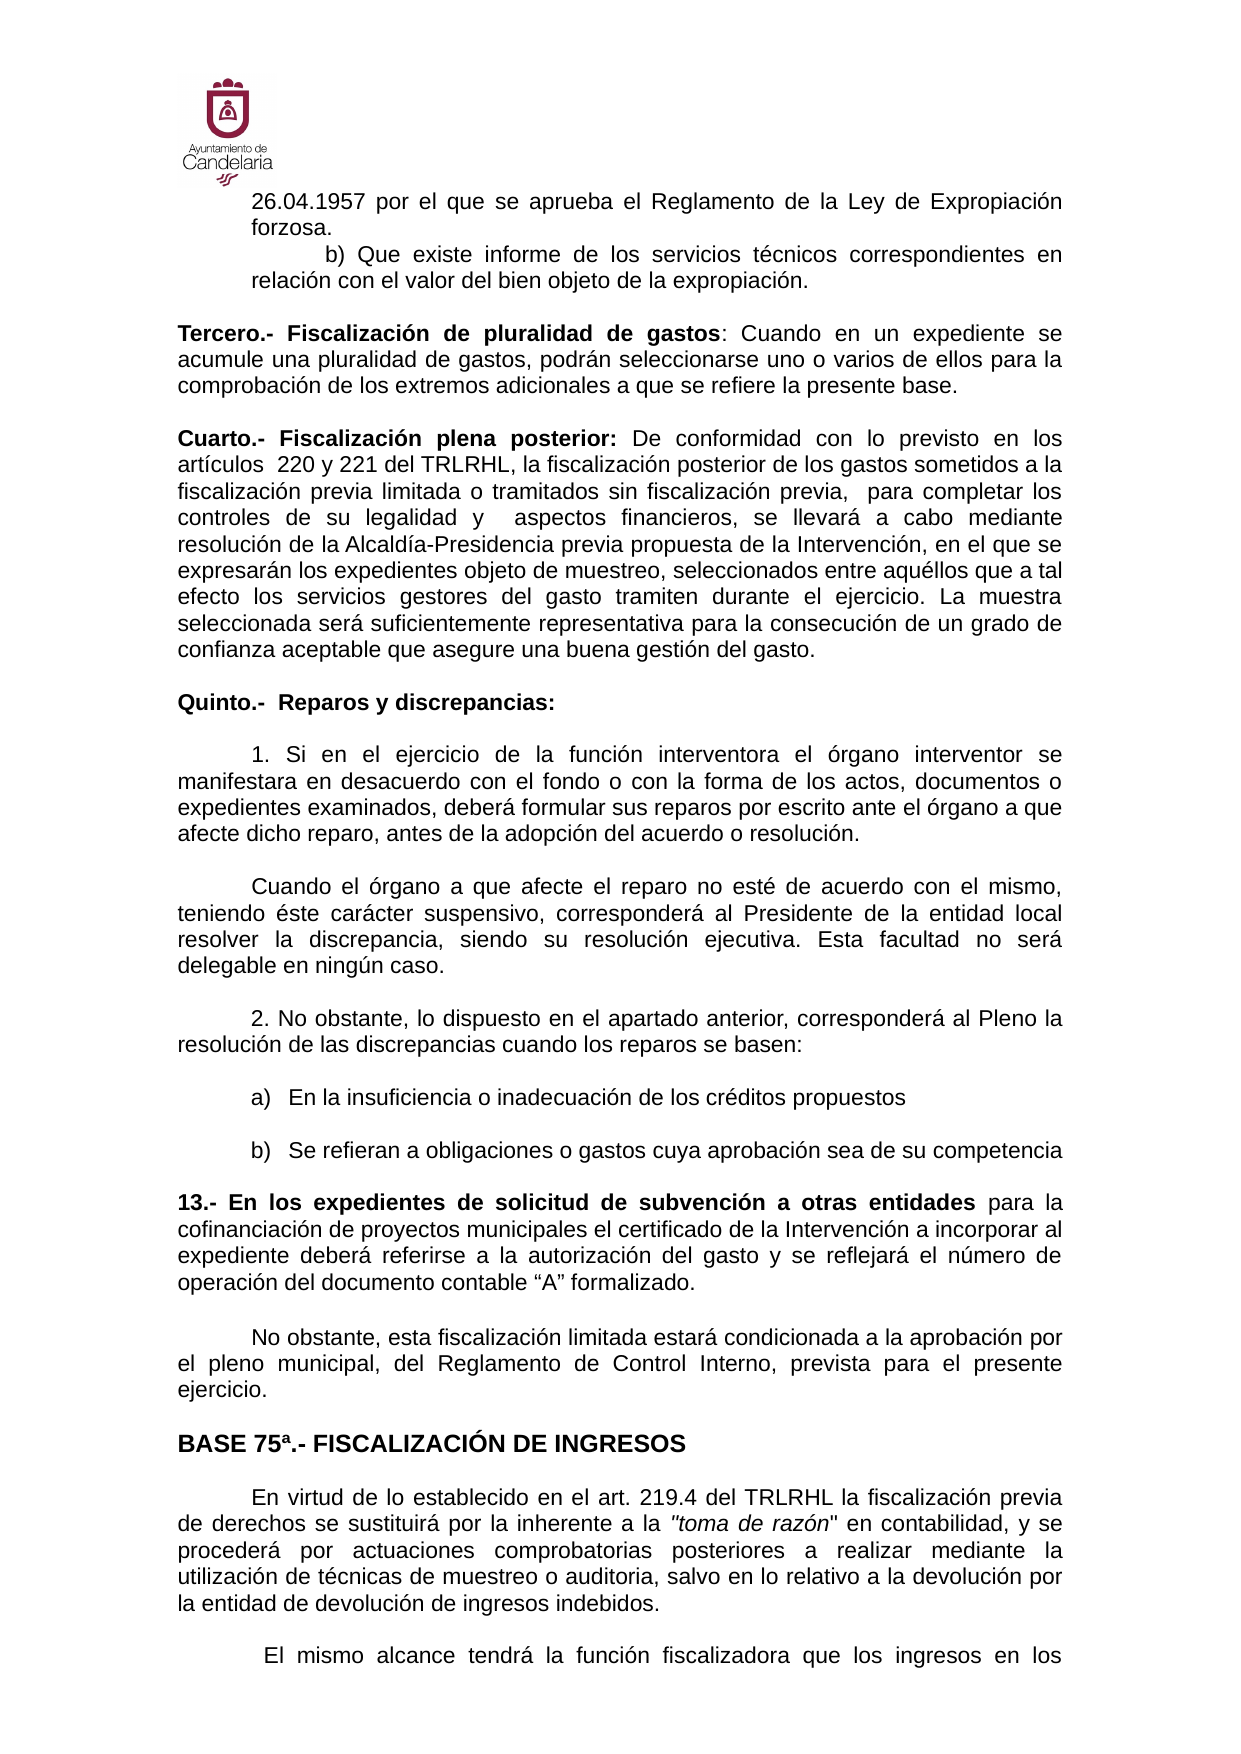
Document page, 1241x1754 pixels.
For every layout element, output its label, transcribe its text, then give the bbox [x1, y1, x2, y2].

text No obstante, esta fiscalización limitada estará condicionada a la aprobación por el pleno municipal, del Reglamento de Control Interno, prevista para el presente ejercicio. [177, 1323, 1063, 1403]
text Quinto.- Reparos y discrepancias: [177, 689, 1063, 715]
text Tercero.- Fiscalización de pluralidad de gastos: Cuando en un expediente se acumule una pluralidad de gastos, podrán seleccionarse uno o varios de ellos para la comprobación de los extremos adicionales a que se refiere la presente base. [177, 320, 1063, 399]
text Cuando el órgano a que afecte el reparo no esté de acuerdo con el mismo, teniendo éste carácter suspensivo, corresponderá al Presidente de la entidad local resolver la discrepancia, siendo su resolución ejecutiva. Esta facultad no será delegable en ningún caso. [177, 873, 1063, 978]
text En virtud de lo establecido en el art. 219.4 del TRLRHL la fiscalización previa de derechos se sustituirá por la inherente a la "toma de razón" en contabilidad, y se procederá por actuaciones comprobatorias posteriores a realizar mediante la utilización de técnicas de muestreo o auditoria, salvo en lo relativo a la devolución por la entidad de devolución de ingresos indebidos. [177, 1484, 1063, 1616]
text 2. No obstante, lo dispuesto en el apartado anterior, corresponderá al Pleno la resolución de las discrepancias cuando los reparos se basen: [177, 1005, 1063, 1058]
text 26.04.1957 por el que se aprueba el Reglamento de la Ley de Expropiación forzosa. [251, 188, 1063, 241]
list Se refieran a obligaciones o gastos cuya aprobación sea de su competencia [251, 1137, 1063, 1163]
subtitle BASE 75ª.- FISCALIZACIÓN DE INGRESOS [177, 1429, 1063, 1458]
text 13.- En los expedientes de solicitud de subvención a otras entidades para la cofinanciación de proyectos municipales el certificado de la Intervención a incorporar al expediente deberá referirse a la autorización del gasto y se reflejará el número de operación del documento contable “A” formalizado. [177, 1189, 1063, 1295]
list En la insuficiencia o inadecuación de los créditos propuestos [251, 1084, 1063, 1110]
text El mismo alcance tendrá la función fiscalizadora que los ingresos en los [177, 1642, 1063, 1668]
text Cuarto.- Fiscalización plena posterior: De conformidad con lo previsto en los artículos 220 y 221 del TRLRHL, la fiscalización posterior de los gastos sometidos a la fiscalización previa limitada o tramitados sin fiscalización previa, para completar los controles de su legalidad y aspectos financieros, se llevará a cabo mediante resolución de la Alcaldía-Presidencia previa propuesta de la Intervención, en el que se expresarán los expedientes objeto de muestreo, seleccionados entre aquéllos que a tal efecto los servicios gestores del gasto tramiten durante el ejercicio. La muestra seleccionada será suficientemente representativa para la consecución de un grado de confianza aceptable que asegure una buena gestión del gasto. [177, 425, 1063, 662]
text 1. Si en el ejercicio de la función interventora el órgano interventor se manifestara en desacuerdo con el fondo o con la forma de los actos, documentos o expedientes examinados, deberá formular sus reparos por escrito ante el órgano a que afecte dicho reparo, antes de la adopción del acuerdo o resolución. [177, 741, 1063, 847]
text b) Que existe informe de los servicios técnicos correspondientes en relación con el valor del bien objeto de la expropiación. [251, 241, 1063, 293]
